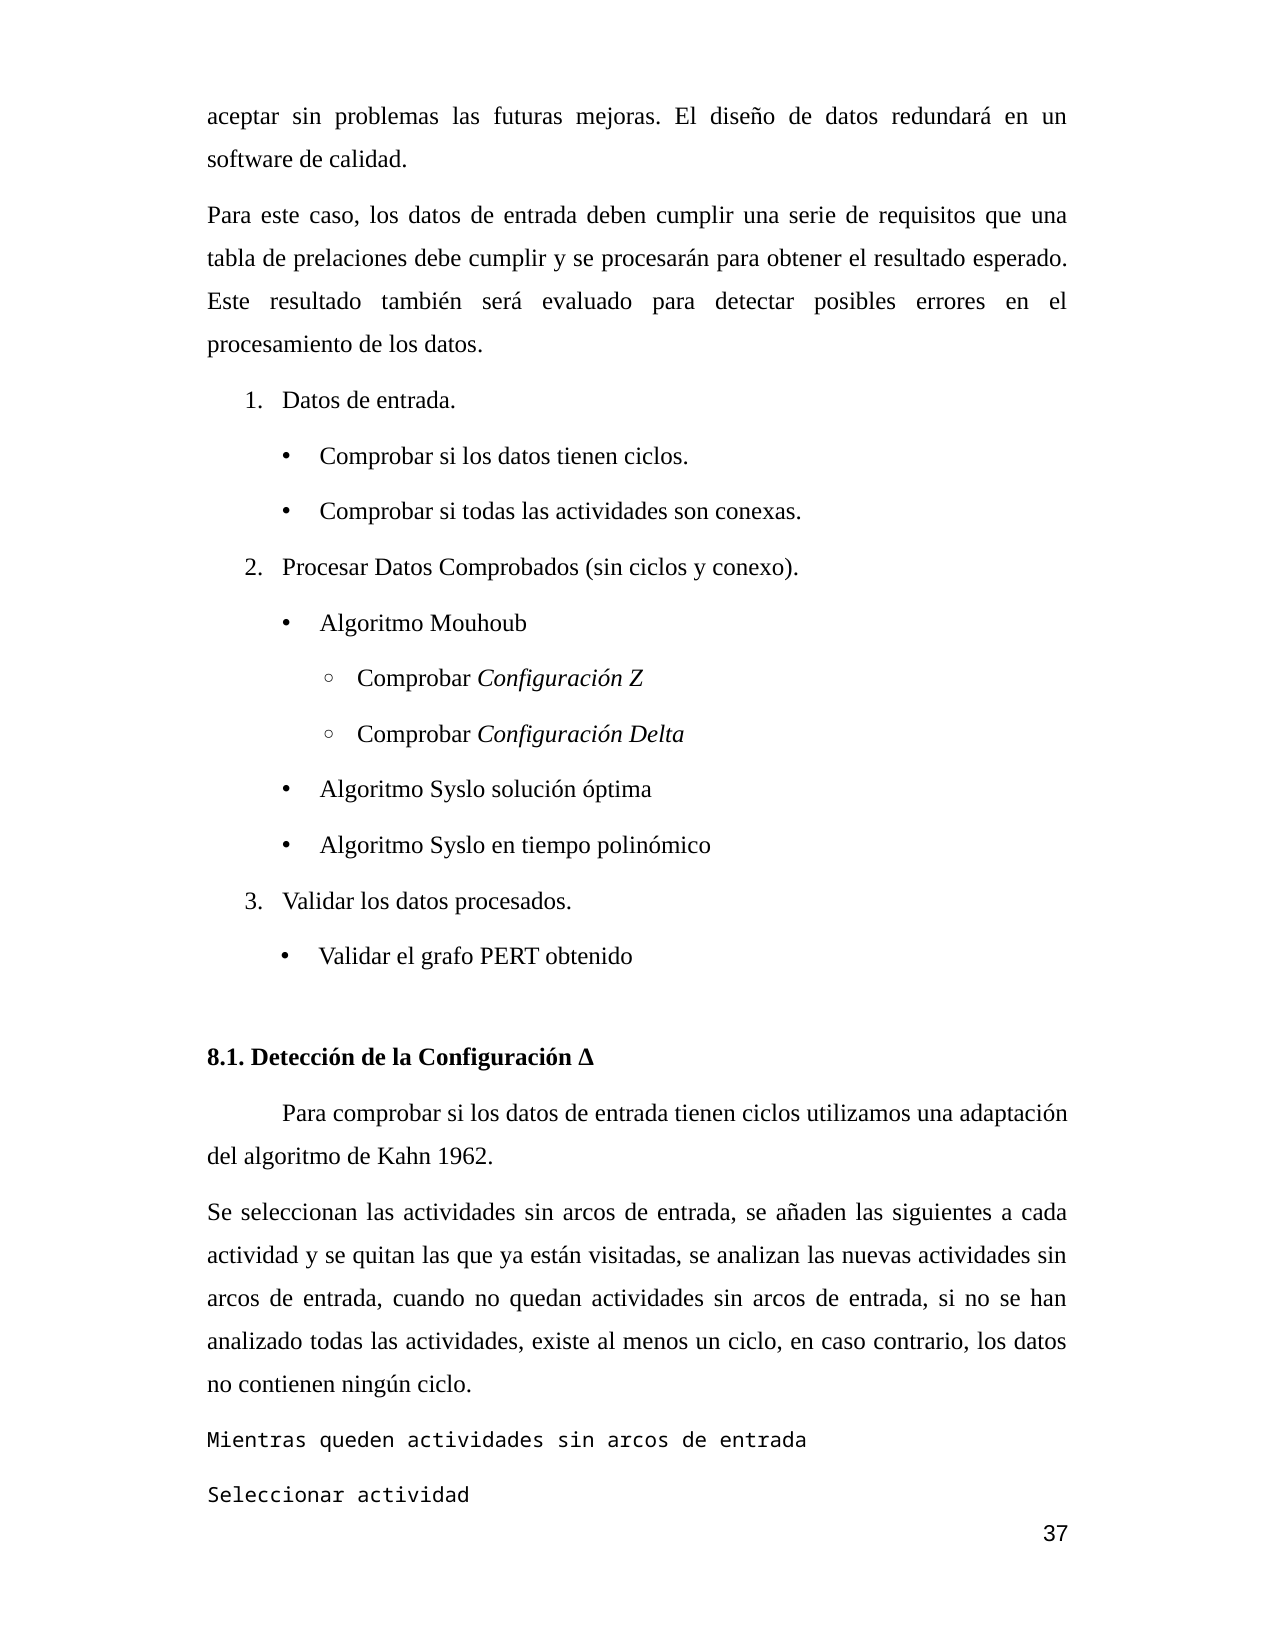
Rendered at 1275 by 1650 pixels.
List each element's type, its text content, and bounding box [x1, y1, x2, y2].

list Comprobar si todas las actividades son conexas. [282, 496, 1068, 525]
text aceptar sin problemas las futuras mejoras. El diseño de datos redundará en un software de calidad. [207, 101, 1068, 173]
list Comprobar Configuración Delta [319, 719, 1068, 748]
list Comprobar Configuración Z [319, 663, 1068, 692]
text Para comprobar si los datos de entrada tienen ciclos utilizamos una adaptación del algoritmo de Kahn 1962. [207, 1098, 1068, 1170]
list Algoritmo Syslo solución óptima [282, 774, 1068, 803]
list Validar los datos procesados. [244, 886, 1068, 914]
text Para este caso, los datos de entrada deben cumplir una serie de requisitos que una tabla de prelaciones debe cumplir y se procesarán para obtener el resultado esperado. Este resultado también será evaluado para detectar posibles errores en el procesamiento de los datos. [207, 200, 1068, 358]
list Procesar Datos Comprobados (sin ciclos y conexo). [244, 552, 1068, 581]
text Mientras queden actividades sin arcos de entrada [207, 1425, 1068, 1453]
text 8.1. Detección de la Configuración Δ [207, 1042, 1068, 1071]
text Seleccionar actividad [207, 1480, 1068, 1508]
text Se seleccionan las actividades sin arcos de entrada, se añaden las siguientes a cada actividad y se quitan las que ya están visitadas, se analizan las nuevas actividades sin arcos de entrada, cuando no quedan actividades sin arcos de entrada, si no se han analizado todas las actividades, existe al menos un ciclo, en caso contrario, los datos no contienen ningún ciclo. [207, 1197, 1068, 1398]
list Algoritmo Mouhoub [282, 608, 1068, 636]
list Validar el grafo PERT obtenido [281, 941, 1068, 970]
list Algoritmo Syslo en tiempo polinómico [282, 830, 1068, 859]
list Datos de entrada. [244, 385, 1068, 414]
list Comprobar si los datos tienen ciclos. [282, 441, 1068, 469]
